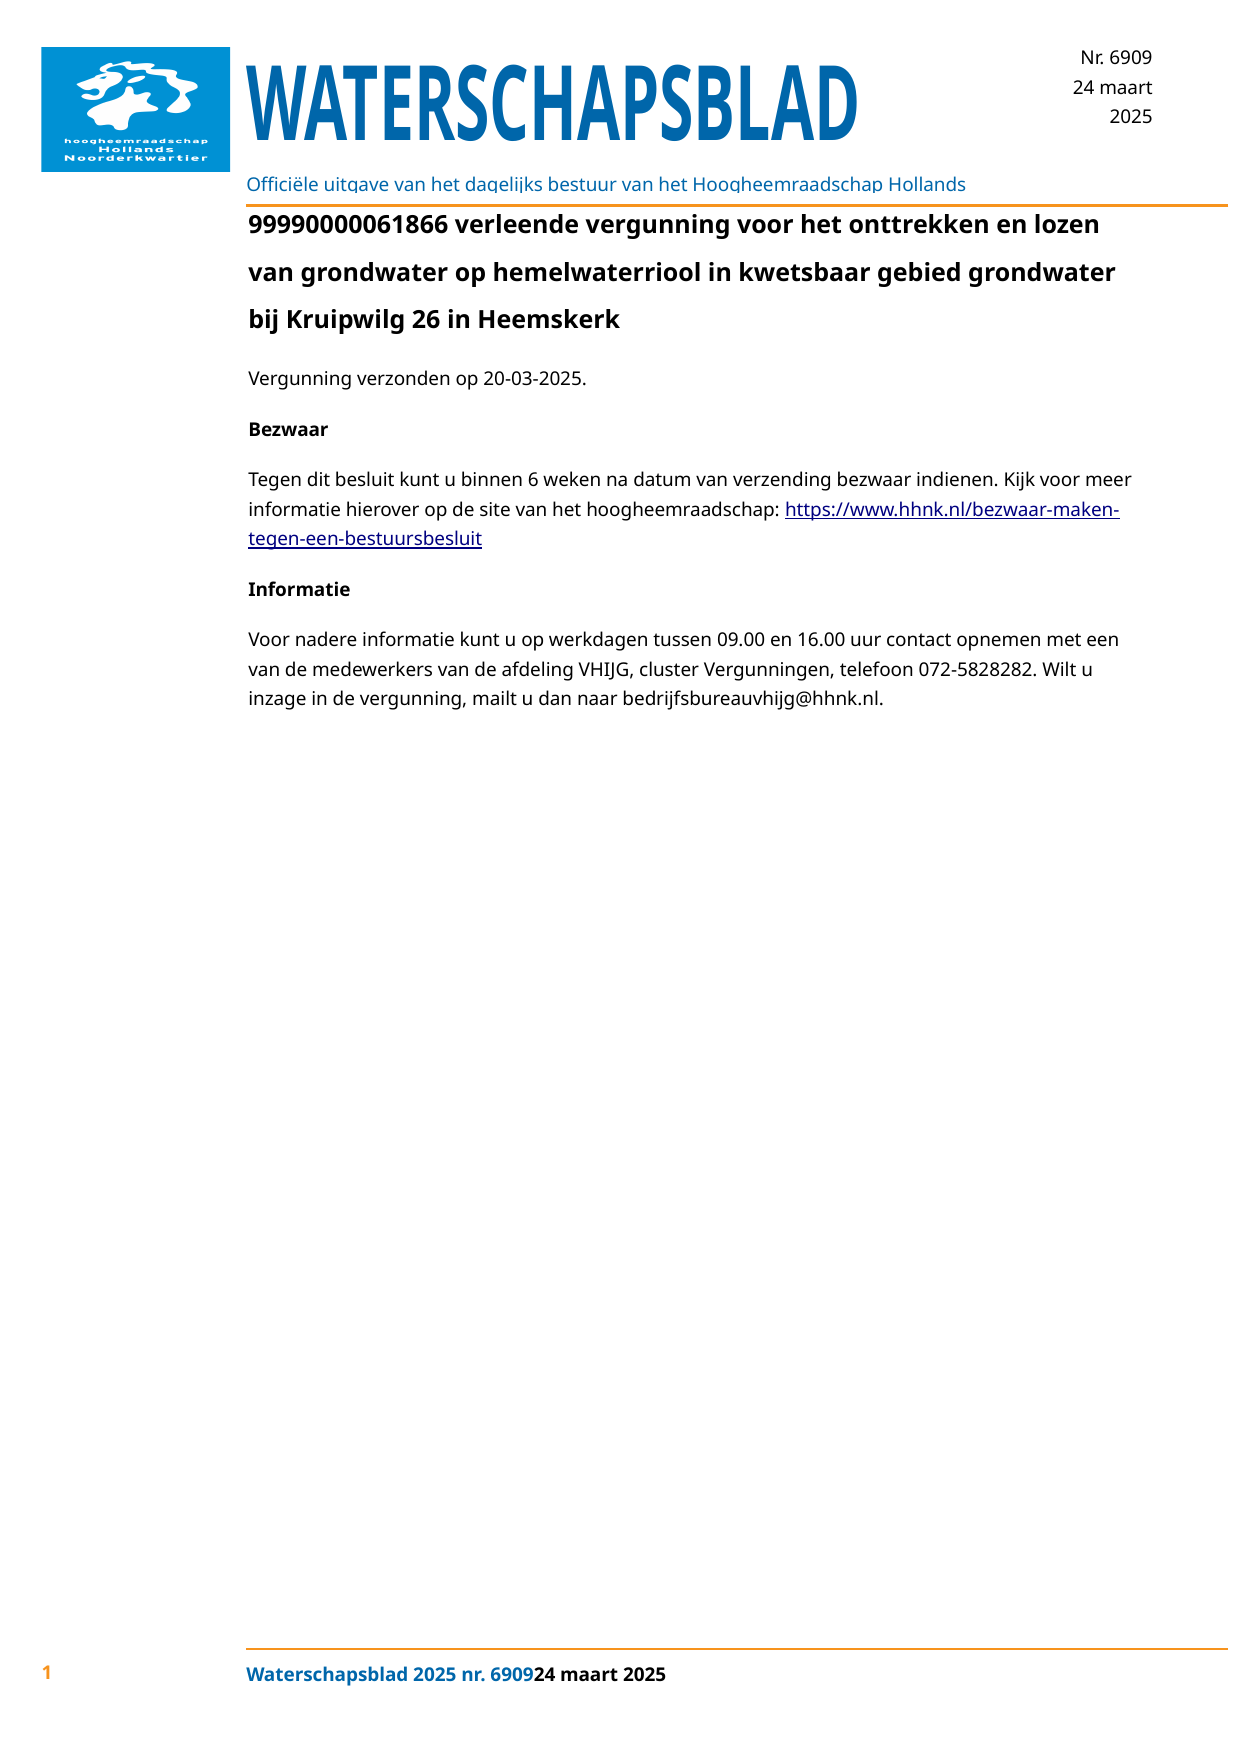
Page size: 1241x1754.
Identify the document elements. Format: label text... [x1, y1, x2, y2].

text Vergunning verzonden op 20-03-2025. [248, 366, 1152, 391]
picture [118, 62, 197, 112]
picture [78, 64, 122, 99]
text Voor nadere informatie kunt u op werkdagen tussen 09.00 en 16.00 uur contact opnemen met een van de medewerkers van de afdeling VHIJG, cluster Vergunningen, telefoon 072-5828282. Wilt u inzage in de vergunning, mailt u dan naar bedrijfsbureauvhijg@hhnk.nl. [248, 626, 1152, 711]
picture [88, 87, 157, 130]
text Bezwaar [248, 416, 1152, 442]
text Tegen dit besluit kunt u binnen 6 weken na datum van verzending bezwaar indienen. Kijk voor meer informatie hierover op de site van het hoogheemraadschap: https://www.hhnk.nl/bezwaar-maken-tegen-een-bestuursbesluit [248, 466, 1152, 551]
text 99990000061866 verleende vergunning voor het onttrekken en lozen van grondwater op hemelwaterriool in kwetsbaar gebied grondwater bij Kruipwilg 26 in Heemskerk [248, 207, 1152, 336]
text Informatie [248, 576, 1152, 602]
picture [129, 76, 144, 82]
